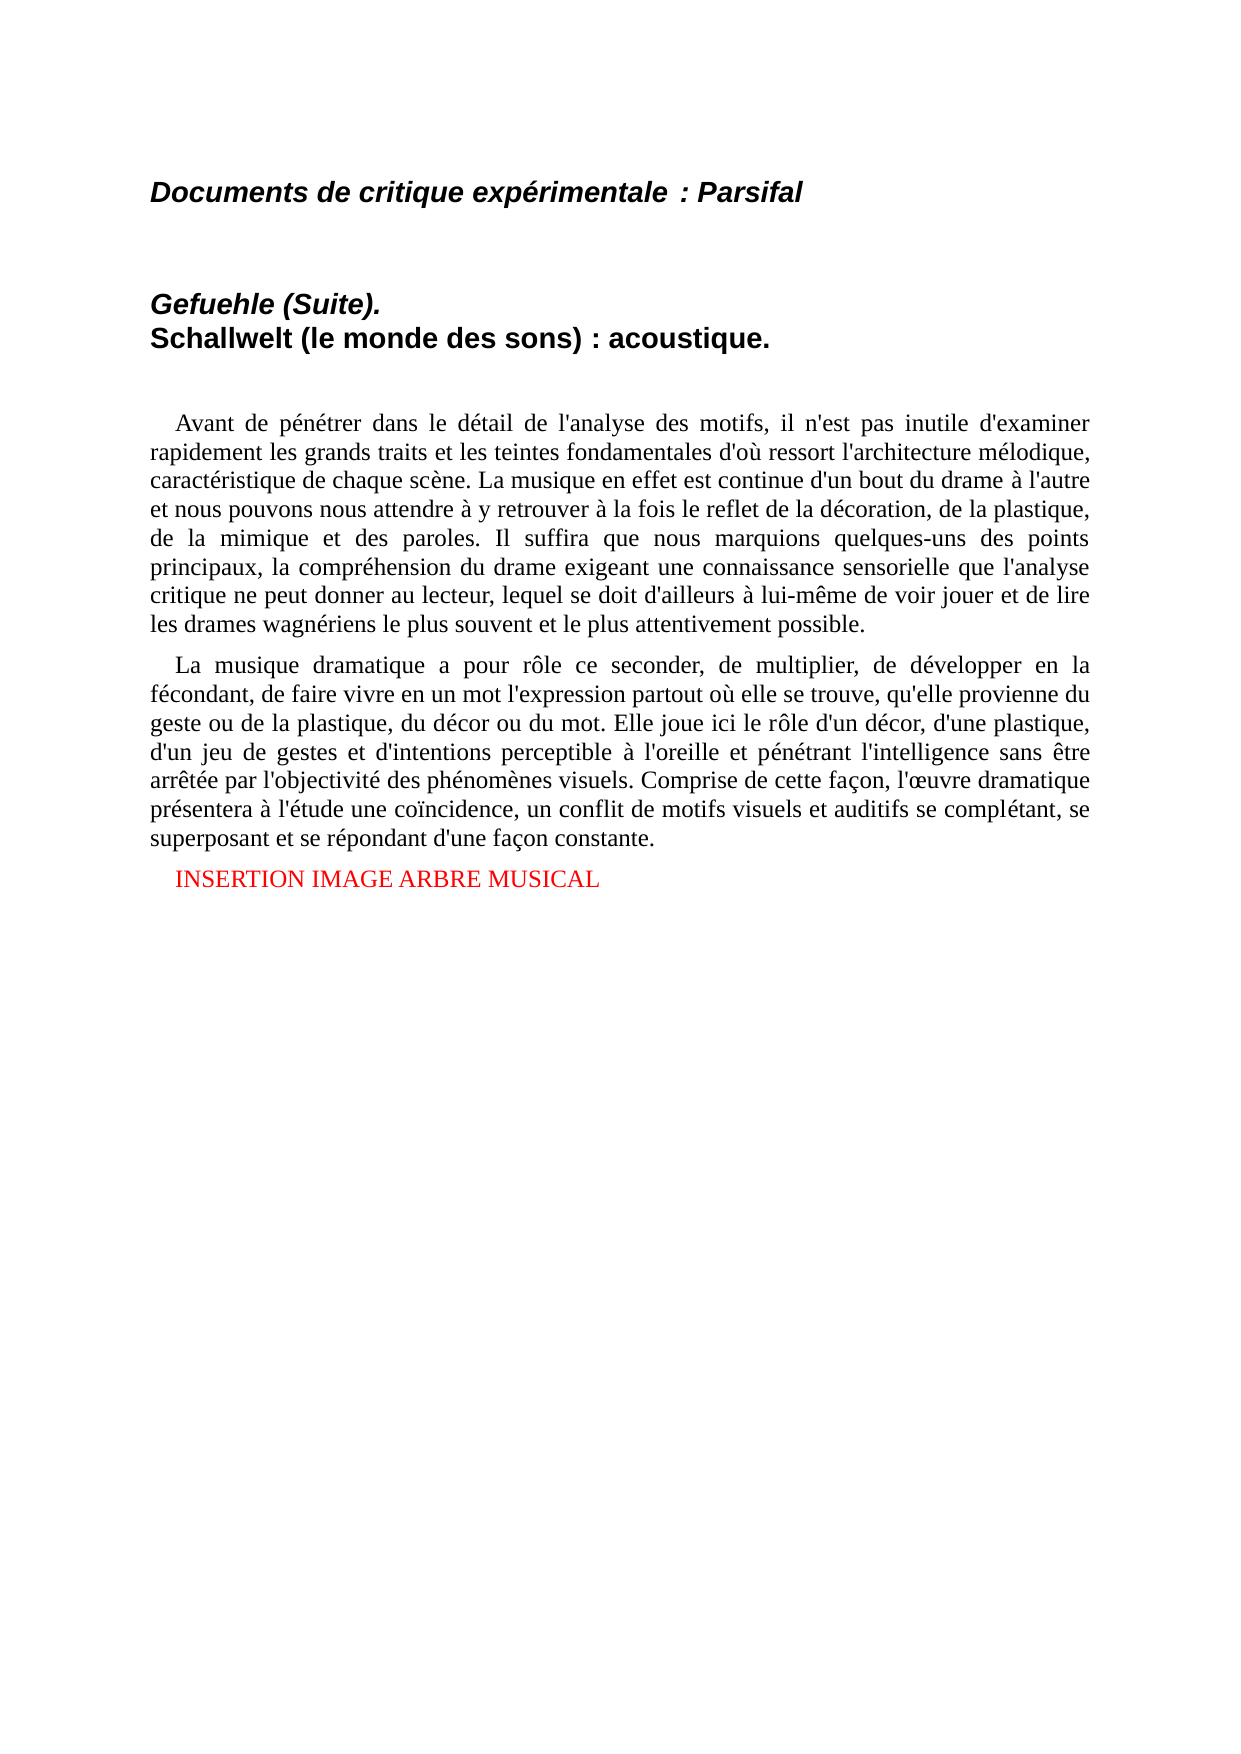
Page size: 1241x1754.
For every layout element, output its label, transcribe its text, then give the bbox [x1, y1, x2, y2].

text La musique dramatique a pour rôle ce seconder, de multiplier, de développer en la fécondant, de faire vivre en un mot l'expression partout où elle se trouve, qu'elle provienne du geste ou de la plastique, du décor ou du mot. Elle joue ici le rôle d'un décor, d'une plastique, d'un jeu de gestes et d'intentions perceptible à l'oreille et pénétrant l'intelligence sans être arrêtée par l'objectivité des phénomènes visuels. Comprise de cette façon, l'œuvre dramatique présentera à l'étude une coïncidence, un conflit de motifs visuels et auditifs se complétant, se superposant et se répondant d'une façon constante. [150, 651, 1090, 852]
subtitle Gefuehle (Suite). Schallwelt (le monde des sons) : acoustique. [150, 287, 1090, 354]
subtitle Documents de critique expérimentale : Parsifal [150, 175, 1090, 208]
text Avant de pénétrer dans le détail de l'analyse des motifs, il n'est pas inutile d'examiner rapidement les grands traits et les teintes fondamentales d'où ressort l'architecture mélodique, caractéristique de chaque scène. La musique en effet est continue d'un bout du drame à l'autre et nous pouvons nous attendre à y retrouver à la fois le reflet de la décoration, de la plastique, de la mimique et des paroles. Il suffira que nous marquions quelques-uns des points principaux, la compréhension du drame exigeant une connaissance sensorielle que l'analyse critique ne peut donner au lecteur, lequel se doit d'ailleurs à lui-même de voir jouer et de lire les drames wagnériens le plus souvent et le plus attentivement possible. [150, 408, 1090, 638]
text INSERTION IMAGE ARBRE MUSICAL [150, 864, 1090, 893]
